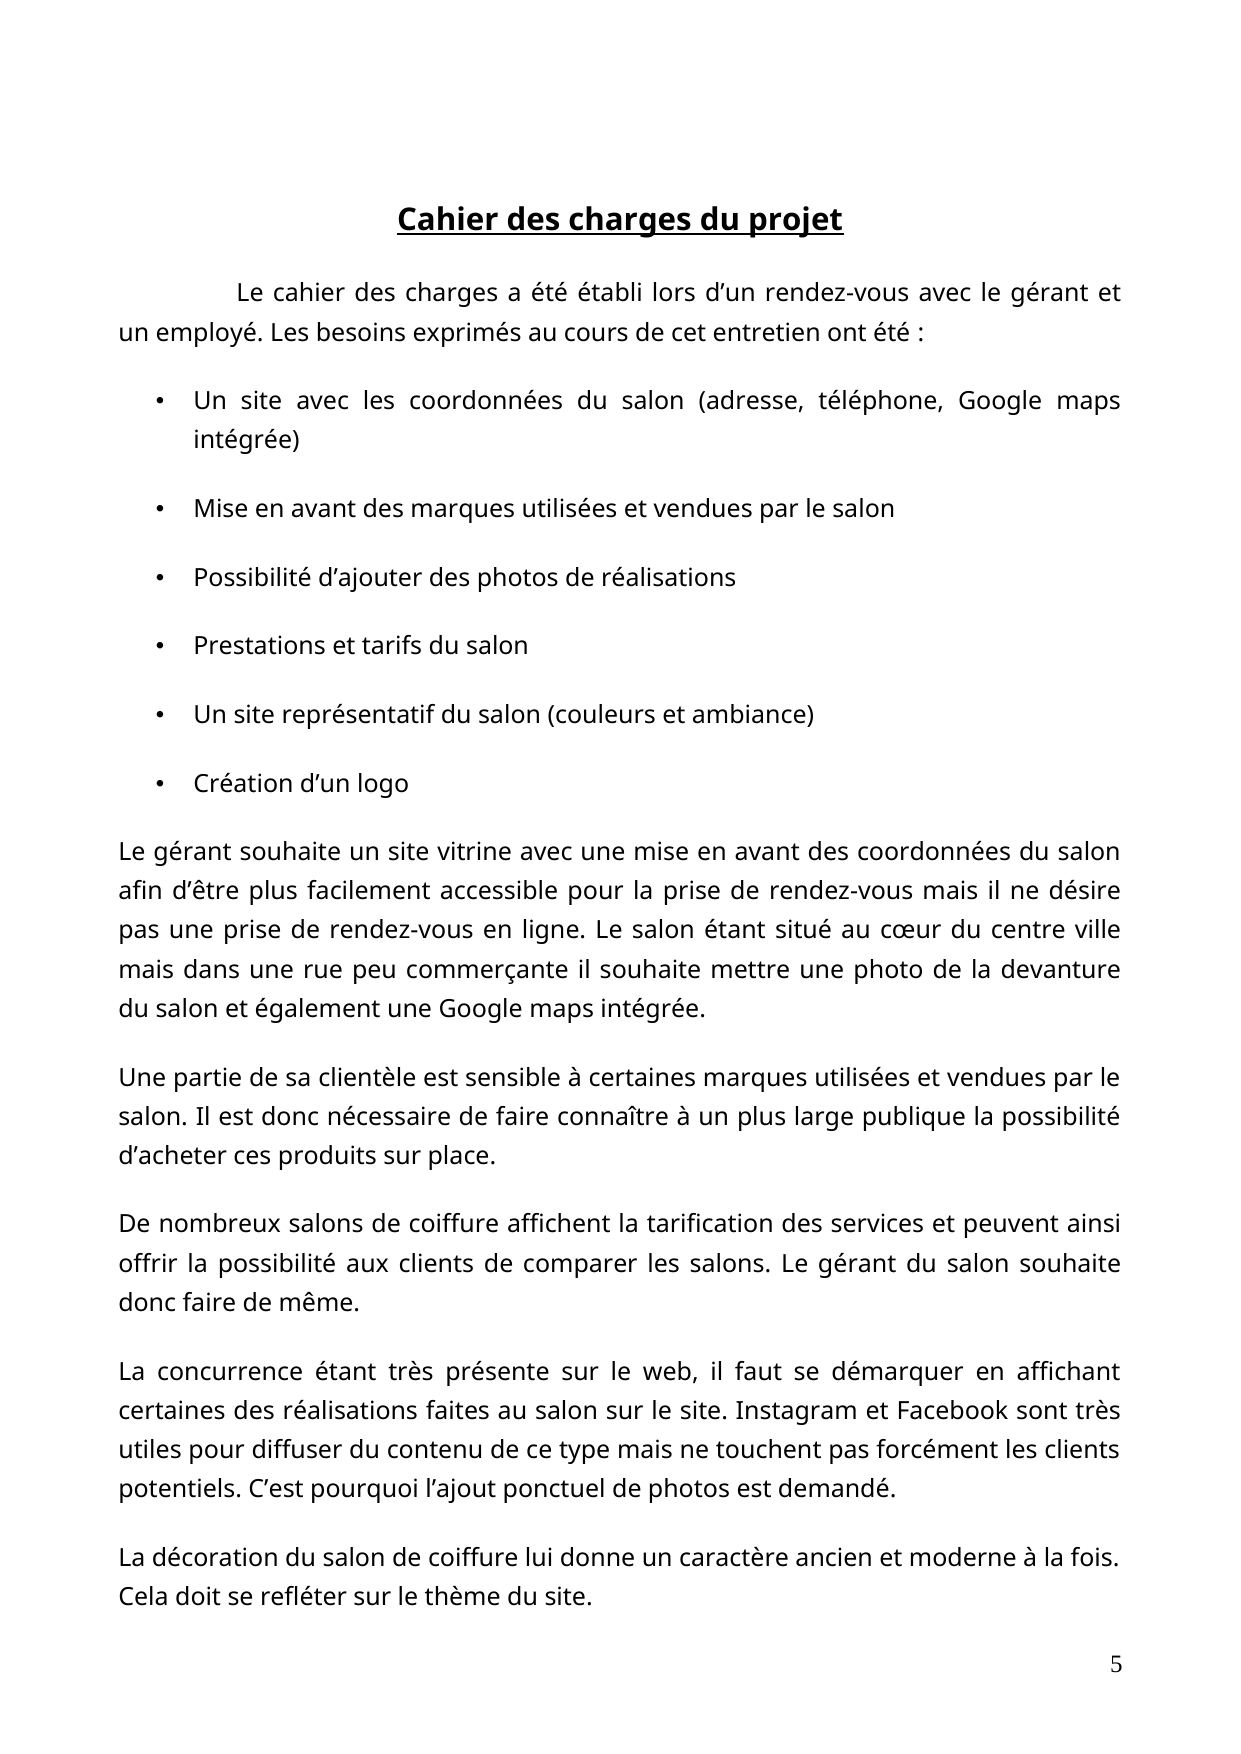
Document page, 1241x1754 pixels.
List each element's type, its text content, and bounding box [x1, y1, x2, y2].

list Un site représentatif du salon (couleurs et ambiance) [156, 697, 1122, 731]
text De nombreux salons de coiffure affichent la tarification des services et peuvent ainsi offrir la possibilité aux clients de comparer les salons. Le gérant du salon souhaite donc faire de même. [118, 1206, 1122, 1318]
list Possibilité d’ajouter des photos de réalisations [156, 559, 1122, 593]
text Cahier des charges du projet [118, 197, 1122, 239]
text Le gérant souhaite un site vitrine avec une mise en avant des coordonnées du salon afin d’être plus facilement accessible pour la prise de rendez-vous mais il ne désire pas une prise de rendez-vous en ligne. Le salon étant situé au cœur du centre ville mais dans une rue peu commerçante il souhaite mettre une photo de la devanture du salon et également une Google maps intégrée. [118, 834, 1122, 1024]
text La concurrence étant très présente sur le web, il faut se démarquer en affichant certaines des réalisations faites au salon sur le site. Instagram et Facebook sont très utiles pour diffuser du contenu de ce type mais ne touchent pas forcément les clients potentiels. C’est pourquoi l’ajout ponctuel de photos est demandé. [118, 1353, 1122, 1505]
text La décoration du salon de coiffure lui donne un caractère ancien et moderne à la fois. Cela doit se refléter sur le thème du site. [118, 1539, 1122, 1612]
text Le cahier des charges a été établi lors d’un rendez-vous avec le gérant et un employé. Les besoins exprimés au cours de cet entretien ont été : [118, 275, 1122, 348]
list Un site avec les coordonnées du salon (adresse, téléphone, Google maps intégrée) [156, 383, 1122, 456]
text Une partie de sa clientèle est sensible à certaines marques utilisées et vendues par le salon. Il est donc nécessaire de faire connaître à un plus large publique la possibilité d’acheter ces produits sur place. [118, 1059, 1122, 1172]
list Création d’un logo [156, 765, 1122, 799]
list Prestations et tarifs du salon [156, 628, 1122, 662]
list Mise en avant des marques utilisées et vendues par le salon [156, 491, 1122, 525]
